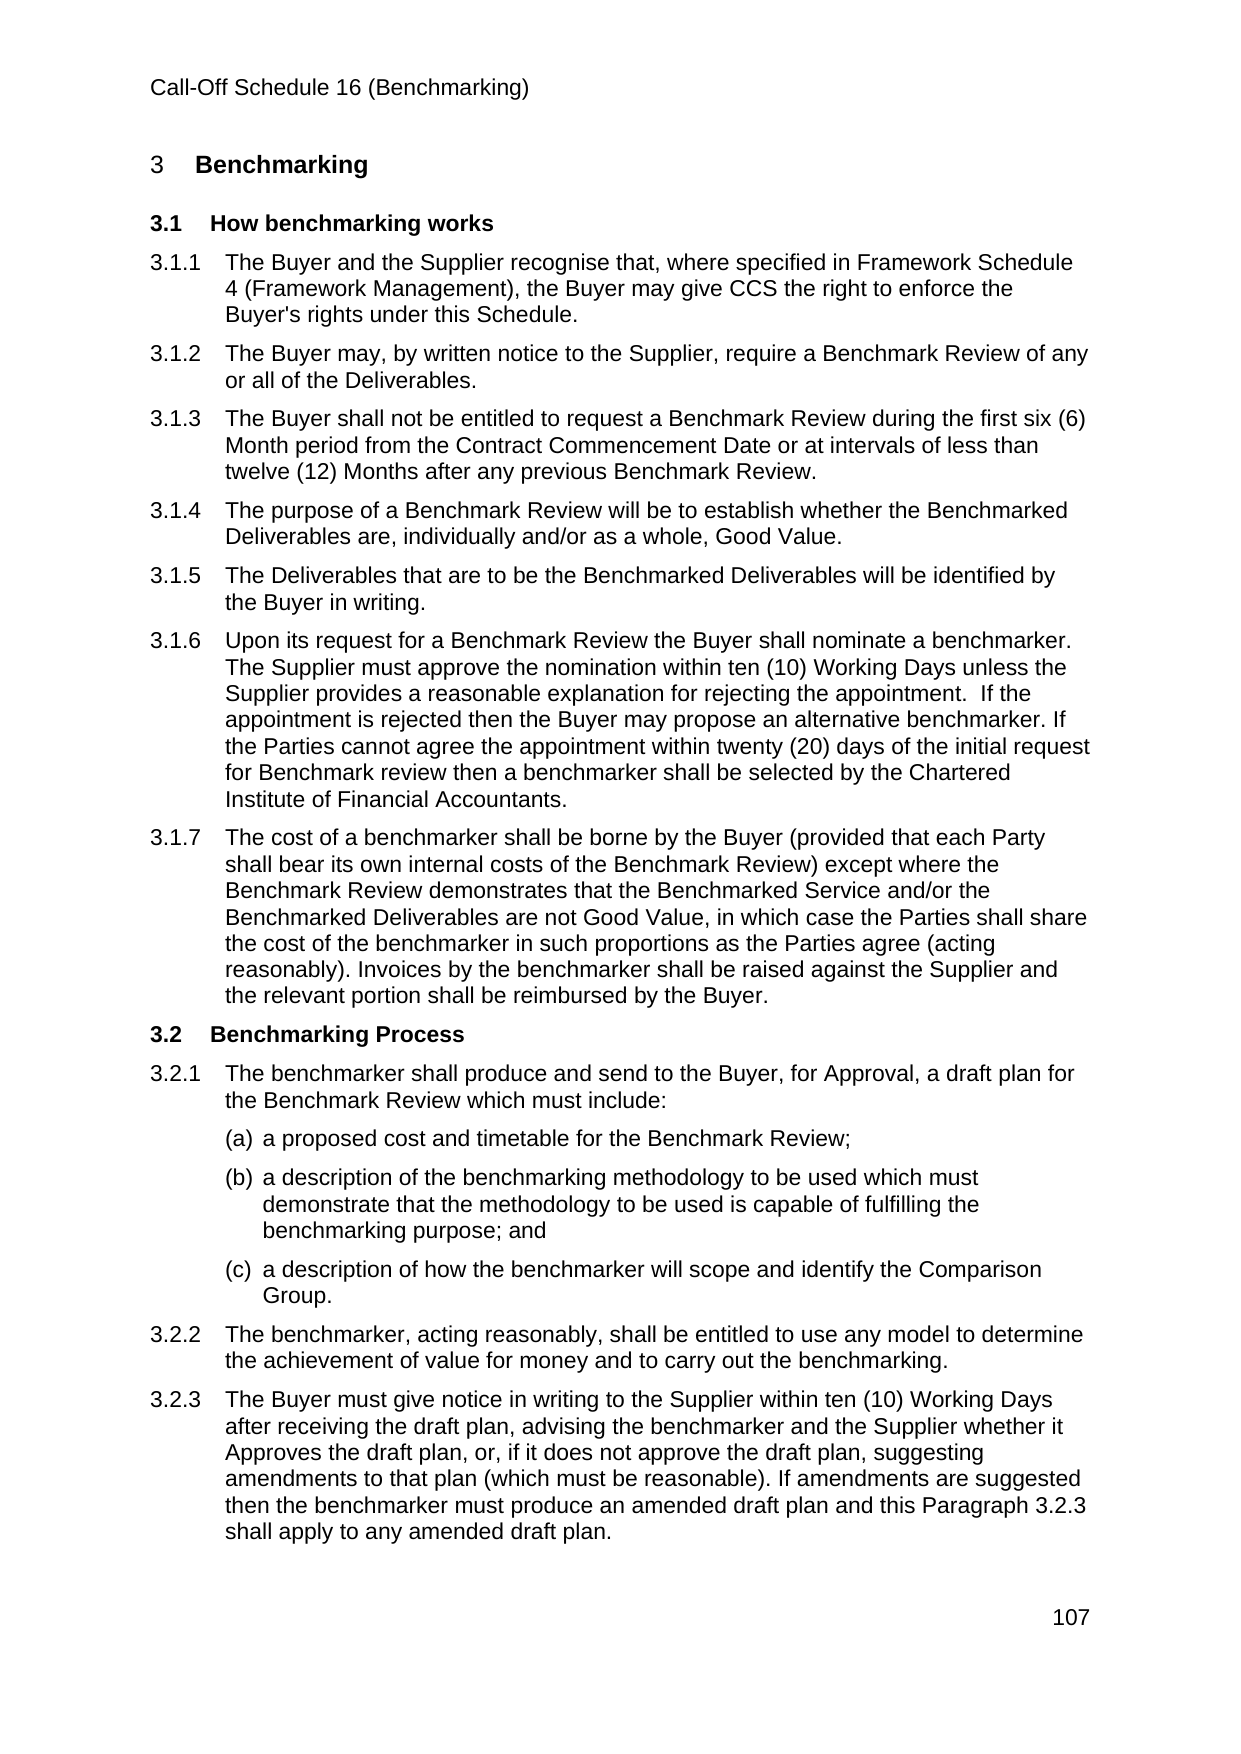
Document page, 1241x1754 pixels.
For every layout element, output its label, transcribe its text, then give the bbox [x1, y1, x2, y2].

list a description of the benchmarking methodology to be used which must demonstrate that the methodology to be used is capable of fulfilling the benchmarking purpose; and [225, 1164, 1090, 1243]
list How benchmarking works [150, 210, 1090, 236]
list The Buyer shall not be entitled to request a Benchmark Review during the first six (6) Month period from the Contract Commencement Date or at intervals of less than twelve (12) Months after any previous Benchmark Review. [150, 405, 1090, 484]
list The benchmarker shall produce and send to the Buyer, for Approval, a draft plan for the Benchmark Review which must include: [150, 1060, 1090, 1113]
subtitle Benchmarking [150, 150, 1090, 179]
list The Buyer may, by written notice to the Supplier, require a Benchmark Review of any or all of the Deliverables. [150, 340, 1090, 393]
list The cost of a benchmarker shall be borne by the Buyer (provided that each Party shall bear its own internal costs of the Benchmark Review) except where the Benchmark Review demonstrates that the Benchmarked Service and/or the Benchmarked Deliverables are not Good Value, in which case the Parties shall share the cost of the benchmarker in such proportions as the Parties agree (acting reasonably). Invoices by the benchmarker shall be raised against the Supplier and the relevant portion shall be reimbursed by the Buyer. [150, 824, 1090, 1009]
list The benchmarker, acting reasonably, shall be entitled to use any model to determine the achievement of value for money and to carry out the benchmarking. [150, 1321, 1090, 1374]
list Upon its request for a Benchmark Review the Buyer shall nominate a benchmarker. The Supplier must approve the nomination within ten (10) Working Days unless the Supplier provides a reasonable explanation for rejecting the appointment. If the appointment is rejected then the Buyer may propose an alternative benchmarker. If the Parties cannot agree the appointment within twenty (20) days of the initial request for Benchmark review then a benchmarker shall be selected by the Chartered Institute of Financial Accountants. [150, 627, 1090, 812]
list The purpose of a Benchmark Review will be to establish whether the Benchmarked Deliverables are, individually and/or as a whole, Good Value. [150, 497, 1090, 550]
list The Buyer and the Supplier recognise that, where specified in Framework Schedule 4 (Framework Management), the Buyer may give CCS the right to enforce the Buyer's rights under this Schedule. [150, 249, 1090, 328]
list The Deliverables that are to be the Benchmarked Deliverables will be identified by the Buyer in writing. [150, 562, 1090, 615]
list Benchmarking Process [150, 1021, 1090, 1048]
list The Buyer must give notice in writing to the Supplier within ten (10) Working Days after receiving the draft plan, advising the benchmarker and the Supplier whether it Approves the draft plan, or, if it does not approve the draft plan, suggesting amendments to that plan (which must be reasonable). If amendments are suggested then the benchmarker must produce an amended draft plan and this Paragraph 3.2.3 shall apply to any amended draft plan. [150, 1386, 1090, 1544]
list a description of how the benchmarker will scope and identify the Comparison Group. [225, 1256, 1090, 1308]
list a proposed cost and timetable for the Benchmark Review; [225, 1125, 1090, 1152]
